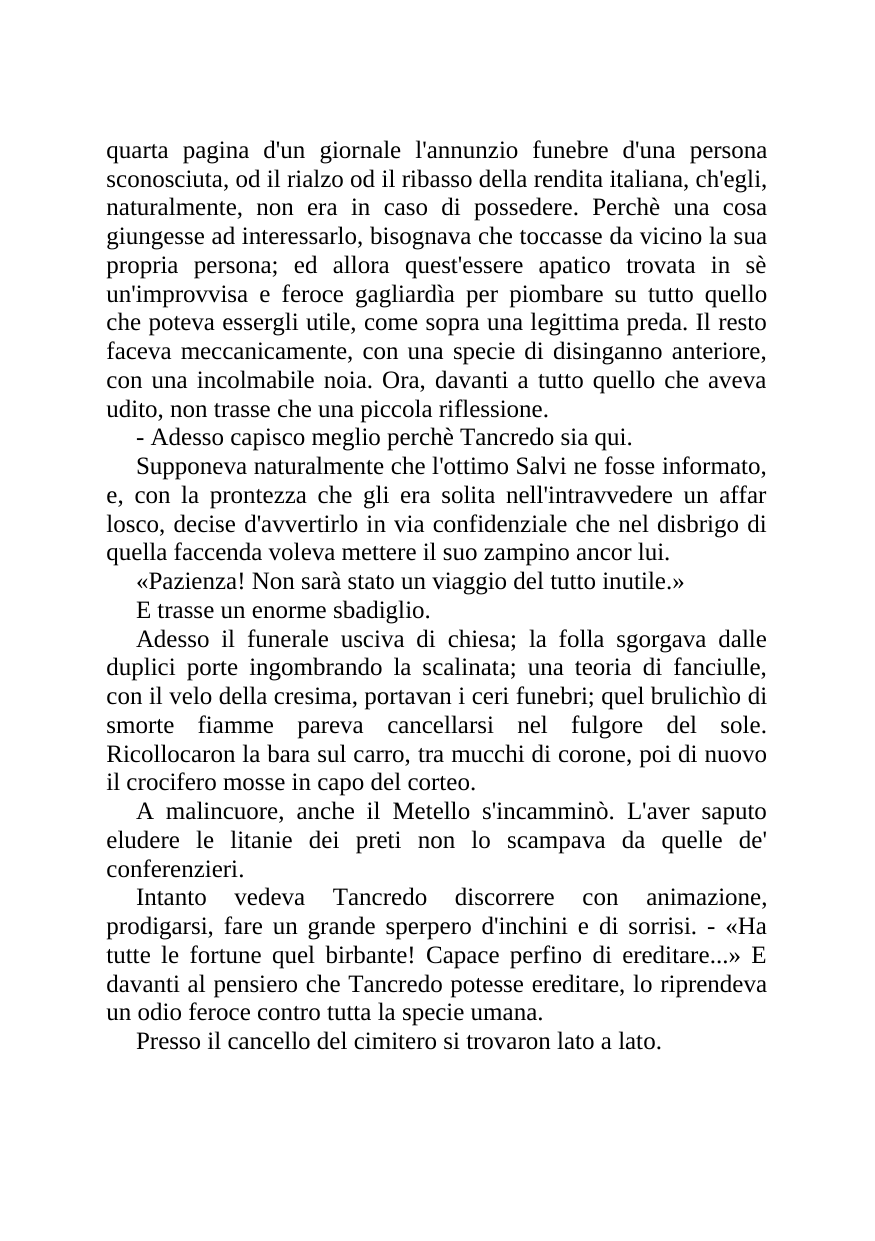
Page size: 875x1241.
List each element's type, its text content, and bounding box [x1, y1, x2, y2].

text E trasse un enorme sbadiglio. [106, 595, 768, 624]
text Intanto vedeva Tancredo discorrere con animazione, prodigarsi, fare un grande sperpero d'inchini e di sorrisi. - «Ha tutte le fortune quel birbante! Capace perfino di ereditare...» E davanti al pensiero che Tancredo potesse ereditare, lo riprendeva un odio feroce contro tutta la specie umana. [106, 882, 768, 1026]
text A malincuore, anche il Metello s'incamminò. L'aver saputo eludere le litanie dei preti non lo scampava da quelle de' conferenzieri. [106, 796, 768, 882]
text Supponeva naturalmente che l'ottimo Salvi ne fosse informato, e, con la prontezza che gli era solita nell'intravvedere un affar losco, decise d'avvertirlo in via confidenziale che nel disbrigo di quella faccenda voleva mettere il suo zampino ancor lui. [106, 451, 768, 566]
text - Adesso capisco meglio perchè Tancredo sia qui. [106, 422, 768, 451]
text Adesso il funerale usciva di chiesa; la folla sgorgava dalle duplici porte ingombrando la scalinata; una teoria di fanciulle, con il velo della cresima, portavan i ceri funebri; quel brulichìo di smorte fiamme pareva cancellarsi nel fulgore del sole. Ricollocaron la bara sul carro, tra mucchi di corone, poi di nuovo il crocifero mosse in capo del corteo. [106, 624, 768, 796]
text quarta pagina d'un giornale l'annunzio funebre d'una persona sconosciuta, od il rialzo od il ribasso della rendita italiana, ch'egli, naturalmente, non era in caso di possedere. Perchè una cosa giungesse ad interessarlo, bisognava che toccasse da vicino la sua propria persona; ed allora quest'essere apatico trovata in sè un'improvvisa e feroce gagliardìa per piombare su tutto quello che poteva essergli utile, come sopra una legittima preda. Il resto faceva meccanicamente, con una specie di disinganno anteriore, con una incolmabile noia. Ora, davanti a tutto quello che aveva udito, non trasse che una piccola riflessione. [106, 135, 768, 422]
text «Pazienza! Non sarà stato un viaggio del tutto inutile.» [106, 566, 768, 595]
text Presso il cancello del cimitero si trovaron lato a lato. [106, 1026, 768, 1055]
